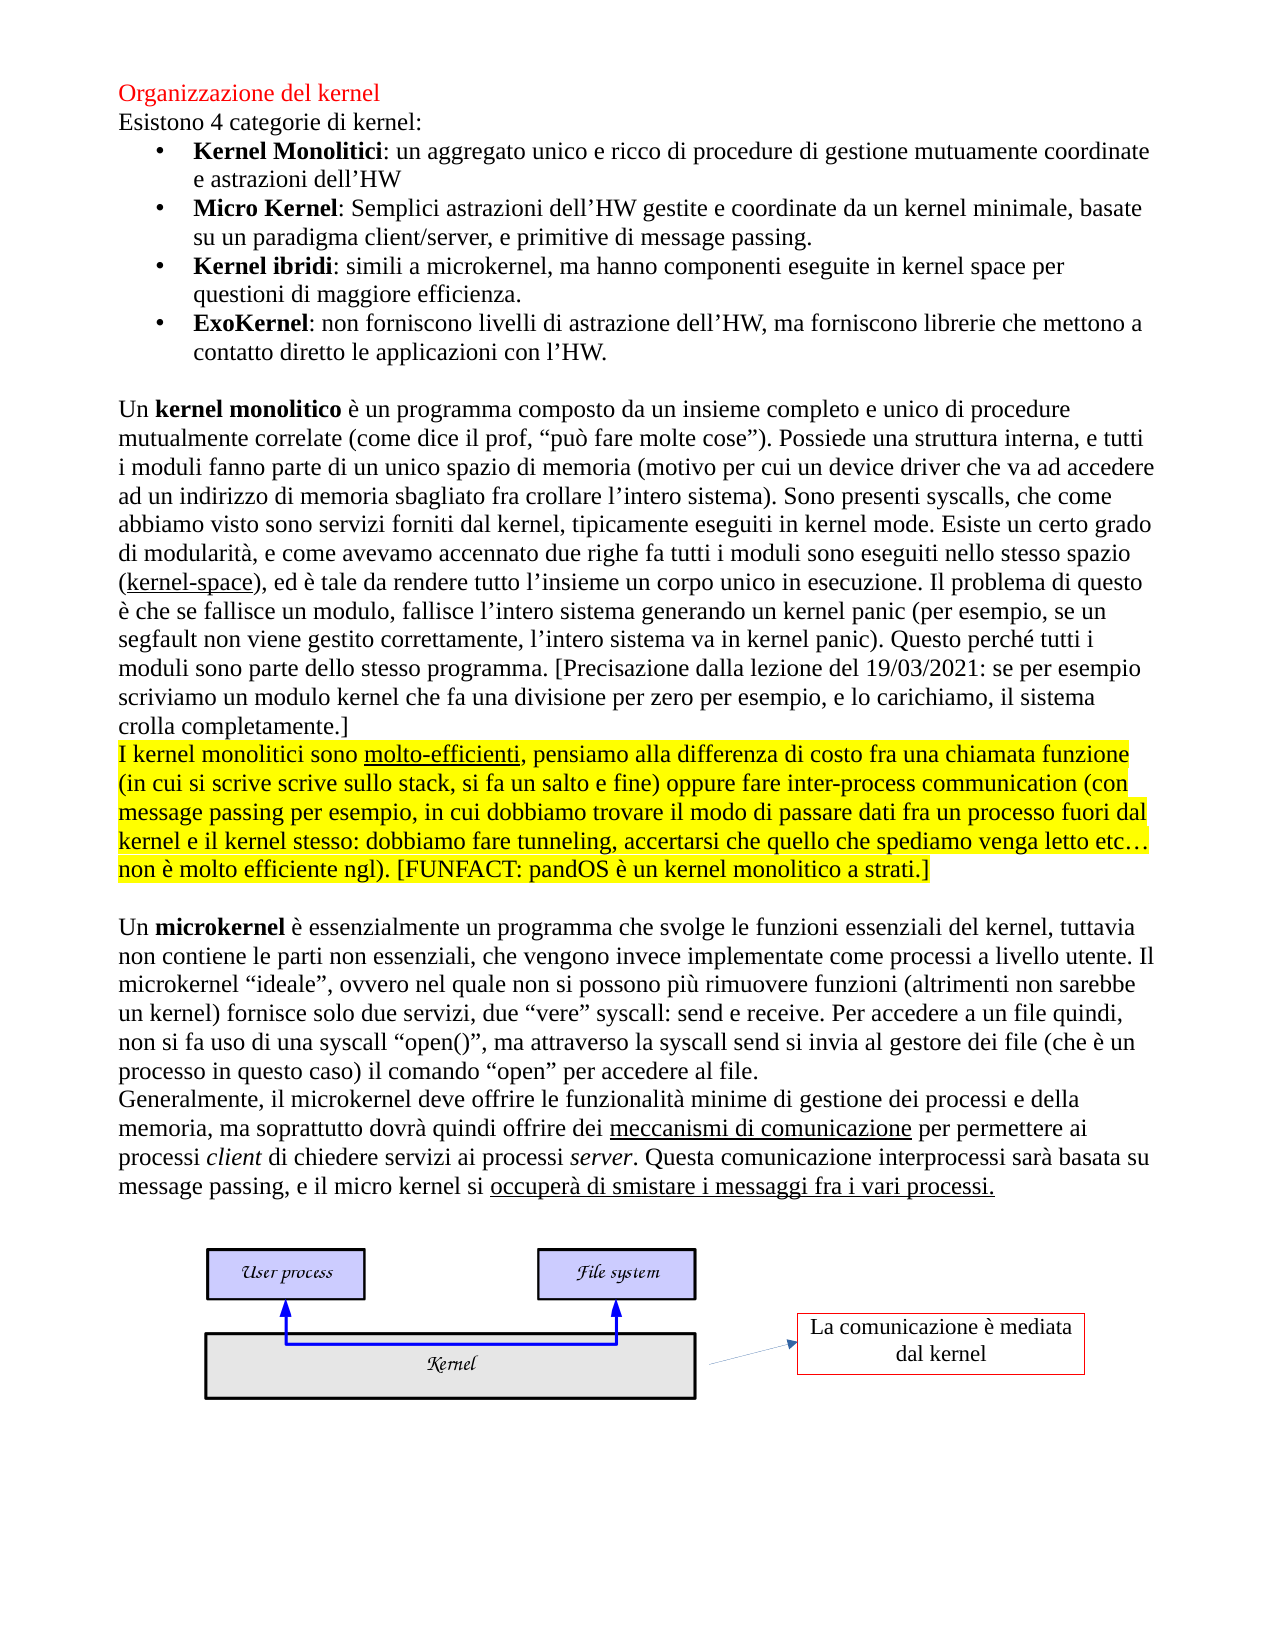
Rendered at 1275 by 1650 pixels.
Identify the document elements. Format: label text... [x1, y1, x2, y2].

list ExoKernel: non forniscono livelli di astrazione dell’HW, ma forniscono librerie che mettono a contatto diretto le applicazioni con l’HW. [156, 308, 1157, 366]
list Kernel ibridi: simili a microkernel, ma hanno componenti eseguite in kernel space per questioni di maggiore efficienza. [156, 251, 1157, 308]
list Kernel Monolitici: un aggregato unico e ricco di procedure di gestione mutuamente coordinate e astrazioni dell’HW [156, 136, 1157, 193]
text Un microkernel è essenzialmente un programma che svolge le funzioni essenziali del kernel, tuttavia non contiene le parti non essenziali, che vengono invece implementate come processi a livello utente. Il microkernel “ideale”, ovvero nel quale non si possono più rimuovere funzioni (altrimenti non sarebbe un kernel) fornisce solo due servizi, due “vere” syscall: send e receive. Per accedere a un file quindi, non si fa uso di una syscall “open()”, ma attraverso la syscall send si invia al gestore dei file (che è un processo in questo caso) il comando “open” per accedere al file. [118, 912, 1157, 1084]
text Esistono 4 categorie di kernel: [118, 107, 1157, 136]
text Generalmente, il microkernel deve offrire le funzionalità minime di gestione dei processi e della memoria, ma soprattutto dovrà quindi offrire dei meccanismi di comunicazione per permettere ai processi client di chiedere servizi ai processi server. Questa comunicazione interprocessi sarà basata su message passing, e il micro kernel si occuperà di smistare i messaggi fra i vari processi. [118, 1084, 1157, 1199]
picture [193, 1242, 710, 1412]
text I kernel monolitici sono molto-efficienti, pensiamo alla differenza di costo fra una chiamata funzione (in cui si scrive scrive sullo stack, si fa un salto e fine) oppure fare inter-process communication (con message passing per esempio, in cui dobbiamo trovare il modo di passare dati fra un processo fuori dal kernel e il kernel stesso: dobbiamo fare tunneling, accertarsi che quello che spediamo venga letto etc… non è molto efficiente ngl). [FUNFACT: pandOS è un kernel monolitico a strati.] [118, 739, 1157, 883]
list Micro Kernel: Semplici astrazioni dell’HW gestite e coordinate da un kernel minimale, basate su un paradigma client/server, e primitive di message passing. [156, 193, 1157, 251]
text Organizzazione del kernel [118, 78, 1157, 107]
text Un kernel monolitico è un programma composto da un insieme completo e unico di procedure mutualmente correlate (come dice il prof, “può fare molte cose”). Possiede una struttura interna, e tutti i moduli fanno parte di un unico spazio di memoria (motivo per cui un device driver che va ad accedere ad un indirizzo di memoria sbagliato fra crollare l’intero sistema). Sono presenti syscalls, che come abbiamo visto sono servizi forniti dal kernel, tipicamente eseguiti in kernel mode. Esiste un certo grado di modularità, e come avevamo accennato due righe fa tutti i moduli sono eseguiti nello stesso spazio (kernel-space), ed è tale da rendere tutto l’insieme un corpo unico in esecuzione. Il problema di questo è che se fallisce un modulo, fallisce l’intero sistema generando un kernel panic (per esempio, se un segfault non viene gestito correttamente, l’intero sistema va in kernel panic). Questo perché tutti i moduli sono parte dello stesso programma. [Precisazione dalla lezione del 19/03/2021: se per esempio scriviamo un modulo kernel che fa una divisione per zero per esempio, e lo carichiamo, il sistema crolla completamente.] [118, 394, 1157, 739]
